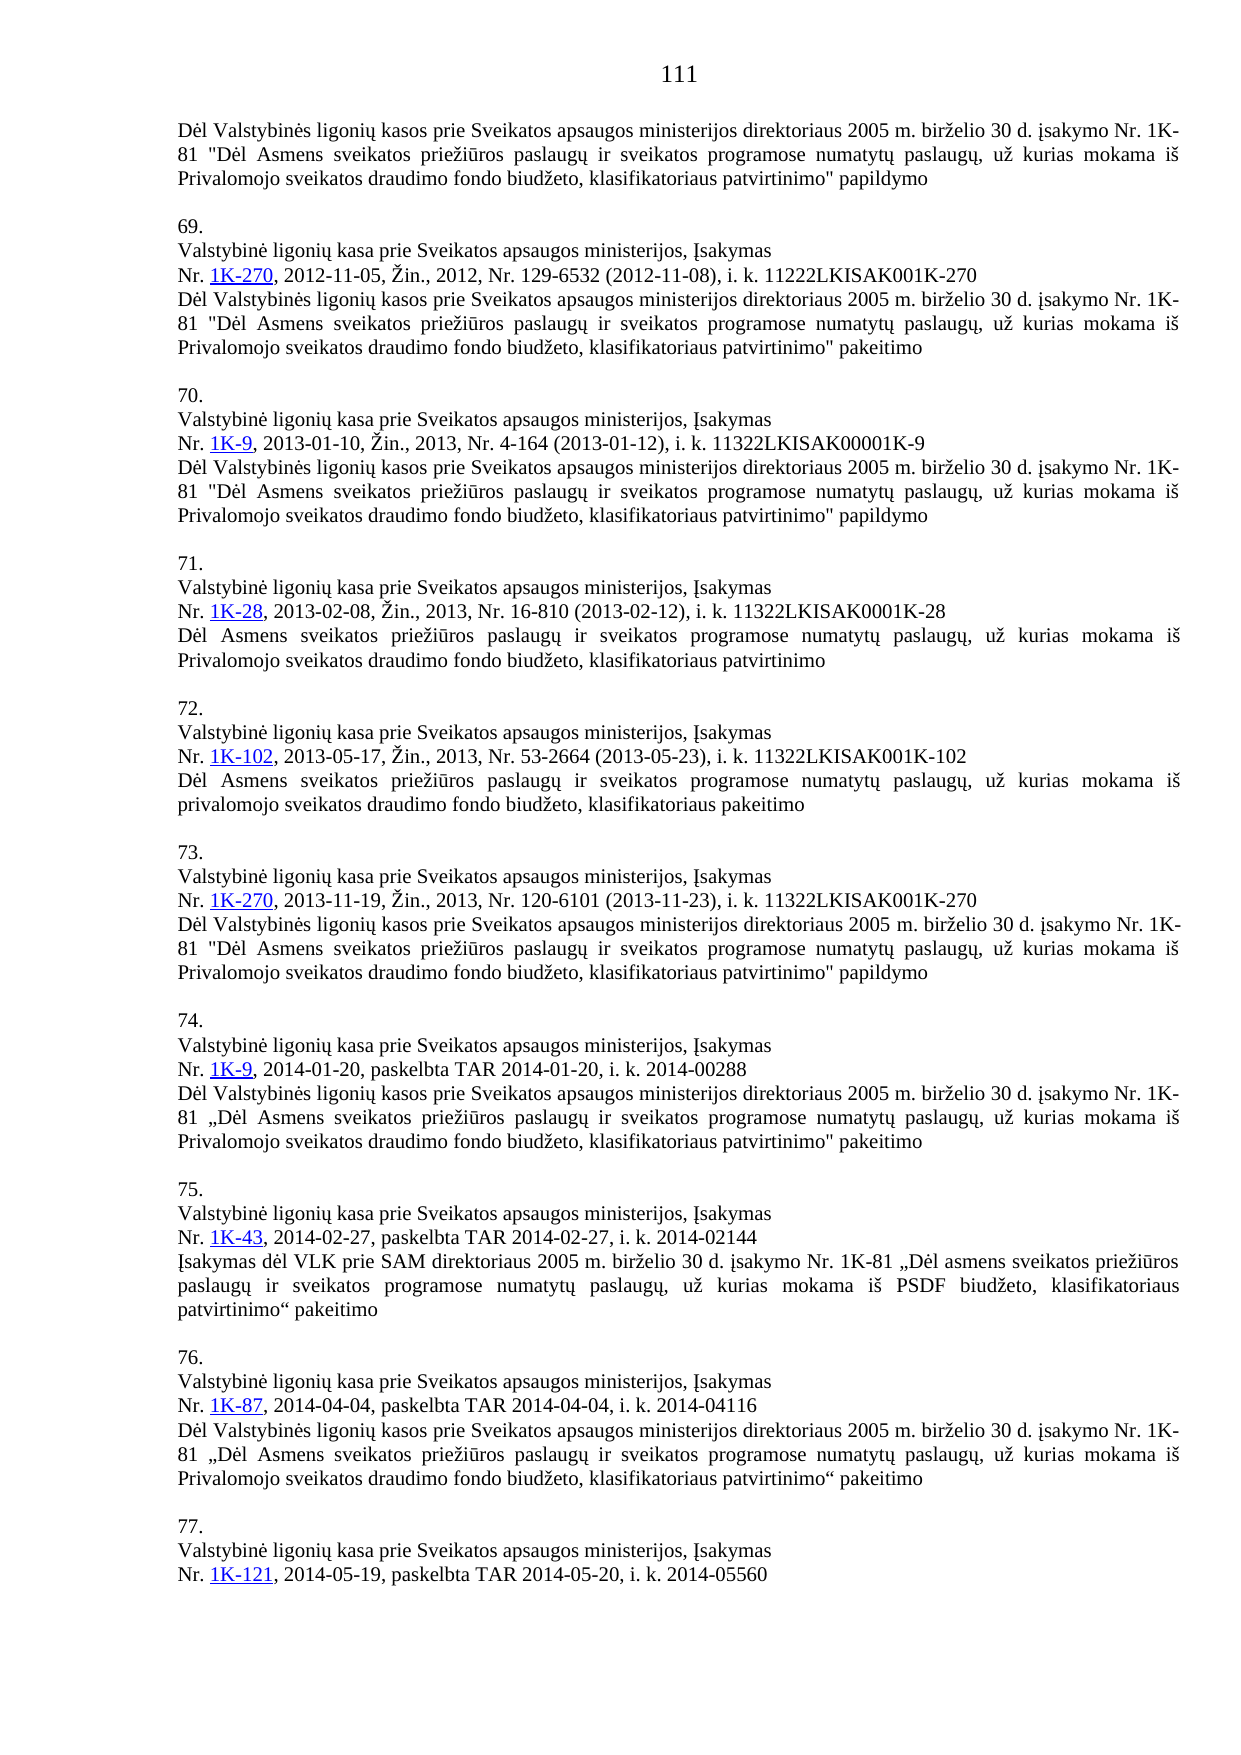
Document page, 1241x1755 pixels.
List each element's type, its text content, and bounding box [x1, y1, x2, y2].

text Nr. 1K-270, 2012-11-05, Žin., 2012, Nr. 129-6532 (2012-11-08), i. k. 11222LKISAK001K-270 [177, 262, 1181, 287]
text Įsakymas dėl VLK prie SAM direktoriaus 2005 m. birželio 30 d. įsakymo Nr. 1K-81 „Dėl asmens sveikatos priežiūros paslaugų ir sveikatos programose numatytų paslaugų, už kurias mokama iš PSDF biudžeto, klasifikatoriaus patvirtinimo“ pakeitimo [177, 1249, 1181, 1321]
text Dėl Valstybinės ligonių kasos prie Sveikatos apsaugos ministerijos direktoriaus 2005 m. birželio 30 d. įsakymo Nr. 1K-81 „Dėl Asmens sveikatos priežiūros paslaugų ir sveikatos programose numatytų paslaugų, už kurias mokama iš Privalomojo sveikatos draudimo fondo biudžeto, klasifikatoriaus patvirtinimo" pakeitimo [177, 1081, 1181, 1153]
text Dėl Valstybinės ligonių kasos prie Sveikatos apsaugos ministerijos direktoriaus 2005 m. birželio 30 d. įsakymo Nr. 1K-81 „Dėl Asmens sveikatos priežiūros paslaugų ir sveikatos programose numatytų paslaugų, už kurias mokama iš Privalomojo sveikatos draudimo fondo biudžeto, klasifikatoriaus patvirtinimo“ pakeitimo [177, 1417, 1181, 1490]
text Valstybinė ligonių kasa prie Sveikatos apsaugos ministerijos, Įsakymas [177, 1369, 1181, 1393]
text Nr. 1K-9, 2013-01-10, Žin., 2013, Nr. 4-164 (2013-01-12), i. k. 11322LKISAK00001K-9 [177, 431, 1181, 455]
text 74. [177, 1008, 1181, 1032]
text 75. [177, 1177, 1181, 1201]
text Nr. 1K-102, 2013-05-17, Žin., 2013, Nr. 53-2664 (2013-05-23), i. k. 11322LKISAK001K-102 [177, 744, 1181, 768]
text Valstybinė ligonių kasa prie Sveikatos apsaugos ministerijos, Įsakymas [177, 1032, 1181, 1057]
text Valstybinė ligonių kasa prie Sveikatos apsaugos ministerijos, Įsakymas [177, 1538, 1181, 1562]
text Valstybinė ligonių kasa prie Sveikatos apsaugos ministerijos, Įsakymas [177, 1201, 1181, 1225]
text 69. [177, 214, 1181, 238]
text Nr. 1K-43, 2014-02-27, paskelbta TAR 2014-02-27, i. k. 2014-02144 [177, 1225, 1181, 1249]
text Dėl Valstybinės ligonių kasos prie Sveikatos apsaugos ministerijos direktoriaus 2005 m. birželio 30 d. įsakymo Nr. 1K-81 "Dėl Asmens sveikatos priežiūros paslaugų ir sveikatos programose numatytų paslaugų, už kurias mokama iš Privalomojo sveikatos draudimo fondo biudžeto, klasifikatoriaus patvirtinimo" papildymo [177, 912, 1181, 984]
text Dėl Valstybinės ligonių kasos prie Sveikatos apsaugos ministerijos direktoriaus 2005 m. birželio 30 d. įsakymo Nr. 1K-81 "Dėl Asmens sveikatos priežiūros paslaugų ir sveikatos programose numatytų paslaugų, už kurias mokama iš Privalomojo sveikatos draudimo fondo biudžeto, klasifikatoriaus patvirtinimo" papildymo [177, 118, 1181, 190]
text 77. [177, 1514, 1181, 1538]
text Nr. 1K-9, 2014-01-20, paskelbta TAR 2014-01-20, i. k. 2014-00288 [177, 1057, 1181, 1081]
text Dėl Valstybinės ligonių kasos prie Sveikatos apsaugos ministerijos direktoriaus 2005 m. birželio 30 d. įsakymo Nr. 1K-81 "Dėl Asmens sveikatos priežiūros paslaugų ir sveikatos programose numatytų paslaugų, už kurias mokama iš Privalomojo sveikatos draudimo fondo biudžeto, klasifikatoriaus patvirtinimo" pakeitimo [177, 287, 1181, 359]
text Nr. 1K-87, 2014-04-04, paskelbta TAR 2014-04-04, i. k. 2014-04116 [177, 1393, 1181, 1417]
text Dėl Asmens sveikatos priežiūros paslaugų ir sveikatos programose numatytų paslaugų, už kurias mokama iš privalomojo sveikatos draudimo fondo biudžeto, klasifikatoriaus pakeitimo [177, 768, 1181, 816]
text Valstybinė ligonių kasa prie Sveikatos apsaugos ministerijos, Įsakymas [177, 238, 1181, 262]
text 70. [177, 383, 1181, 407]
text 76. [177, 1345, 1181, 1369]
text Nr. 1K-121, 2014-05-19, paskelbta TAR 2014-05-20, i. k. 2014-05560 [177, 1562, 1181, 1586]
text 73. [177, 840, 1181, 864]
text 72. [177, 696, 1181, 720]
text Dėl Valstybinės ligonių kasos prie Sveikatos apsaugos ministerijos direktoriaus 2005 m. birželio 30 d. įsakymo Nr. 1K-81 "Dėl Asmens sveikatos priežiūros paslaugų ir sveikatos programose numatytų paslaugų, už kurias mokama iš Privalomojo sveikatos draudimo fondo biudžeto, klasifikatoriaus patvirtinimo" papildymo [177, 455, 1181, 527]
text Valstybinė ligonių kasa prie Sveikatos apsaugos ministerijos, Įsakymas [177, 575, 1181, 599]
text 71. [177, 551, 1181, 575]
text Valstybinė ligonių kasa prie Sveikatos apsaugos ministerijos, Įsakymas [177, 407, 1181, 431]
text Nr. 1K-270, 2013-11-19, Žin., 2013, Nr. 120-6101 (2013-11-23), i. k. 11322LKISAK001K-270 [177, 888, 1181, 912]
text Nr. 1K-28, 2013-02-08, Žin., 2013, Nr. 16-810 (2013-02-12), i. k. 11322LKISAK0001K-28 [177, 599, 1181, 623]
text Valstybinė ligonių kasa prie Sveikatos apsaugos ministerijos, Įsakymas [177, 864, 1181, 888]
text Dėl Asmens sveikatos priežiūros paslaugų ir sveikatos programose numatytų paslaugų, už kurias mokama iš Privalomojo sveikatos draudimo fondo biudžeto, klasifikatoriaus patvirtinimo [177, 623, 1181, 672]
text Valstybinė ligonių kasa prie Sveikatos apsaugos ministerijos, Įsakymas [177, 720, 1181, 744]
